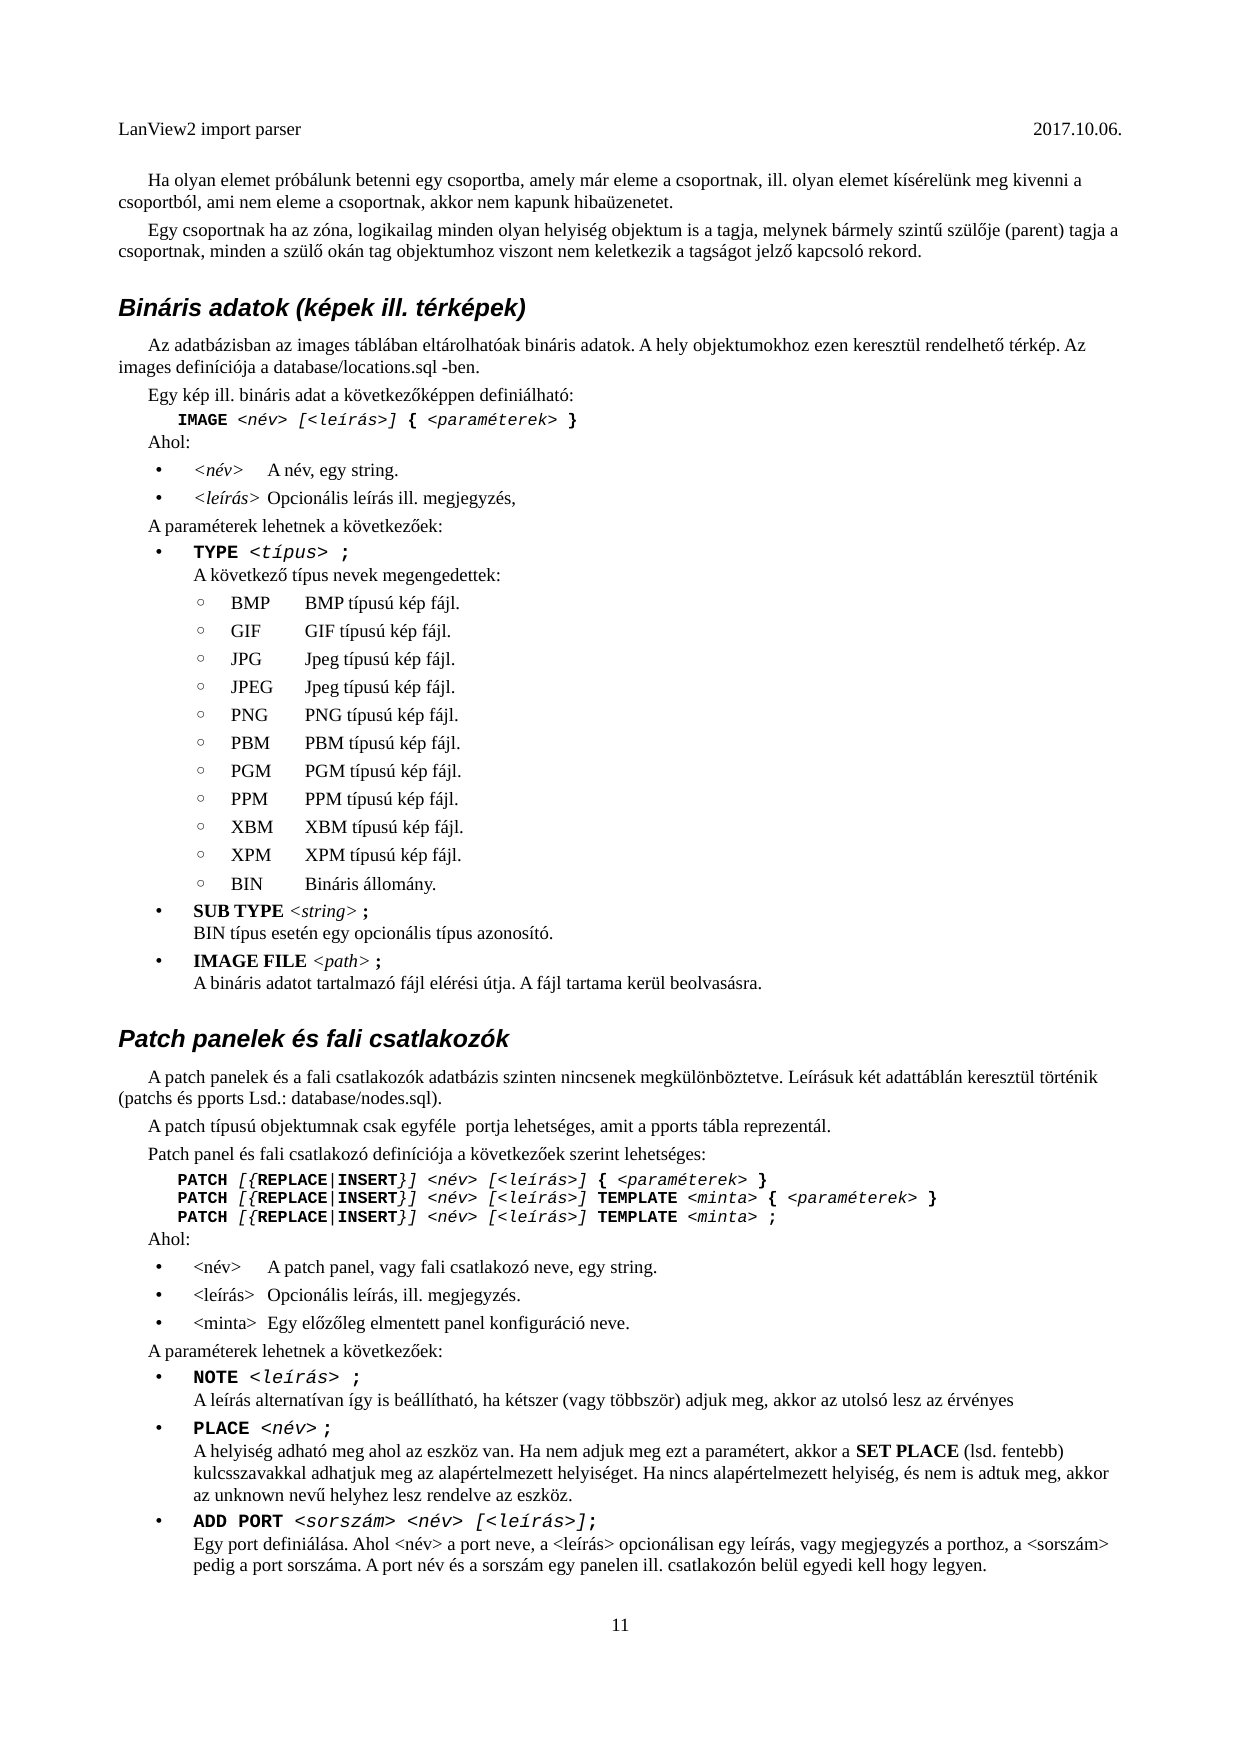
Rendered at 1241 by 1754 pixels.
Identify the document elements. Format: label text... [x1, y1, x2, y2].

text A patch típusú objektumnak csak egyféle portja lehetséges, amit a pports tábla reprezentál. [118, 1115, 1122, 1137]
text PATCH [{REPLACE|INSERT}] <név> [<leírás>] TEMPLATE <minta> ; [177, 1209, 1122, 1228]
subtitle Bináris adatok (képek ill. térképek) [118, 293, 1122, 322]
text Egy kép ill. bináris adat a következőképpen definiálható: [118, 384, 1122, 406]
list PBM PBM típusú kép fájl. [193, 732, 1122, 754]
list XPM XPM típusú kép fájl. [193, 844, 1122, 866]
list ADD PORT <sorszám> <név> [<leírás>]; Egy port definiálása. Ahol <név> a port neve, a <leírás> opcionálisan egy leírás, vagy megjegyzés a porthoz, a <sorszám> pedig a port sorszáma. A port név és a sorszám egy panelen ill. csatlakozón belül egyedi kell hogy legyen. [156, 1511, 1122, 1576]
text Patch panel és fali csatlakozó definíciója a következőek szerint lehetséges: [118, 1143, 1122, 1165]
text A paraméterek lehetnek a következőek: [118, 1340, 1122, 1361]
list XBM XBM típusú kép fájl. [193, 816, 1122, 838]
list SUB TYPE <string> ; BIN típus esetén egy opcionális típus azonosító. [156, 900, 1122, 943]
subtitle Patch panelek és fali csatlakozók [118, 1024, 1122, 1053]
list <név> A patch panel, vagy fali csatlakozó neve, egy string. [156, 1256, 1122, 1277]
text Ha olyan elemet próbálunk betenni egy csoportba, amely már eleme a csoportnak, ill. olyan elemet kísérelünk meg kivenni a csoportból, ami nem eleme a csoportnak, akkor nem kapunk hibaüzenetet. [118, 169, 1122, 212]
text PATCH [{REPLACE|INSERT}] <név> [<leírás>] { <paraméterek> } [177, 1171, 1122, 1190]
list <név> A név, egy string. [156, 459, 1122, 480]
list PNG PNG típusú kép fájl. [193, 704, 1122, 726]
list <minta> Egy előzőleg elmentett panel konfiguráció neve. [156, 1312, 1122, 1333]
text Ahol: [118, 1228, 1122, 1249]
list JPG Jpeg típusú kép fájl. [193, 648, 1122, 670]
list TYPE <típus> ; A következő típus nevek megengedettek: [156, 543, 1122, 586]
list NOTE <leírás> ; A leírás alternatívan így is beállítható, ha kétszer (vagy többször) adjuk meg, akkor az utolsó lesz az érvényes [156, 1368, 1122, 1411]
text Az adatbázisban az images táblában eltárolhatóak bináris adatok. A hely objektumokhoz ezen keresztül rendelhető térkép. Az images definíciója a database/locations.sql -ben. [118, 334, 1122, 377]
text PATCH [{REPLACE|INSERT}] <név> [<leírás>] TEMPLATE <minta> { <paraméterek> } [177, 1190, 1122, 1209]
text IMAGE <név> [<leírás>] { <paraméterek> } [177, 412, 1122, 431]
list PGM PGM típusú kép fájl. [193, 760, 1122, 782]
list GIF GIF típusú kép fájl. [193, 620, 1122, 642]
text A patch panelek és a fali csatlakozók adatbázis szinten nincsenek megkülönböztetve. Leírásuk két adattáblán keresztül történik (patchs és pports Lsd.: database/nodes.sql). [118, 1066, 1122, 1109]
text Egy csoportnak ha az zóna, logikailag minden olyan helyiség objektum is a tagja, melynek bármely szintű szülője (parent) tagja a csoportnak, minden a szülő okán tag objektumhoz viszont nem keletkezik a tagságot jelző kapcsoló rekord. [118, 219, 1122, 262]
list PPM PPM típusú kép fájl. [193, 788, 1122, 810]
list JPEG Jpeg típusú kép fájl. [193, 676, 1122, 698]
list PLACE <név> ; A helyiség adható meg ahol az eszköz van. Ha nem adjuk meg ezt a paramétert, akkor a SET PLACE (lsd. fentebb) kulcsszavakkal adhatjuk meg az alapértelmezett helyiséget. Ha nincs alapértelmezett helyiség, és nem is adtuk meg, akkor az unknown nevű helyhez lesz rendelve az eszköz. [156, 1417, 1122, 1505]
list <leírás> Opcionális leírás, ill. megjegyzés. [156, 1284, 1122, 1305]
text Ahol: [118, 431, 1122, 452]
list BMP BMP típusú kép fájl. [193, 592, 1122, 614]
list BIN Bináris állomány. [193, 872, 1122, 894]
list IMAGE FILE <path> ; A bináris adatot tartalmazó fájl elérési útja. A fájl tartama kerül beolvasásra. [156, 950, 1122, 993]
text A paraméterek lehetnek a következőek: [118, 515, 1122, 536]
list <leírás> Opcionális leírás ill. megjegyzés, [156, 487, 1122, 508]
